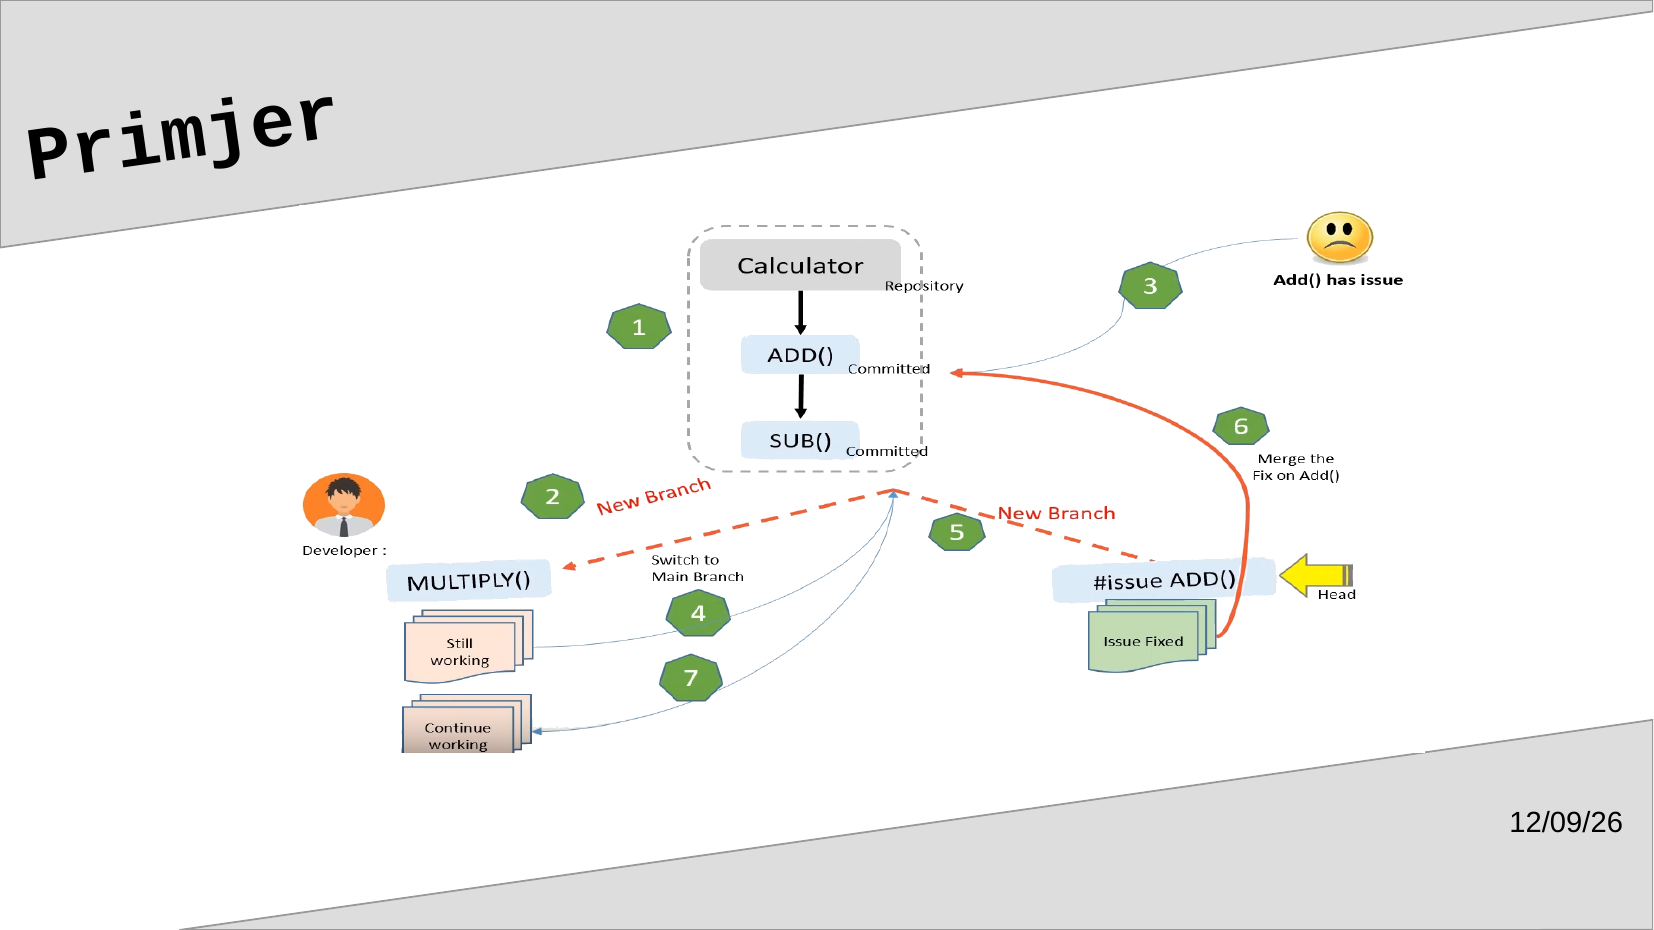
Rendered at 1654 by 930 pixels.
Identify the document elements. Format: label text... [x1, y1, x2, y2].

title Primjer [16, 0, 1501, 239]
picture [299, 205, 1425, 753]
